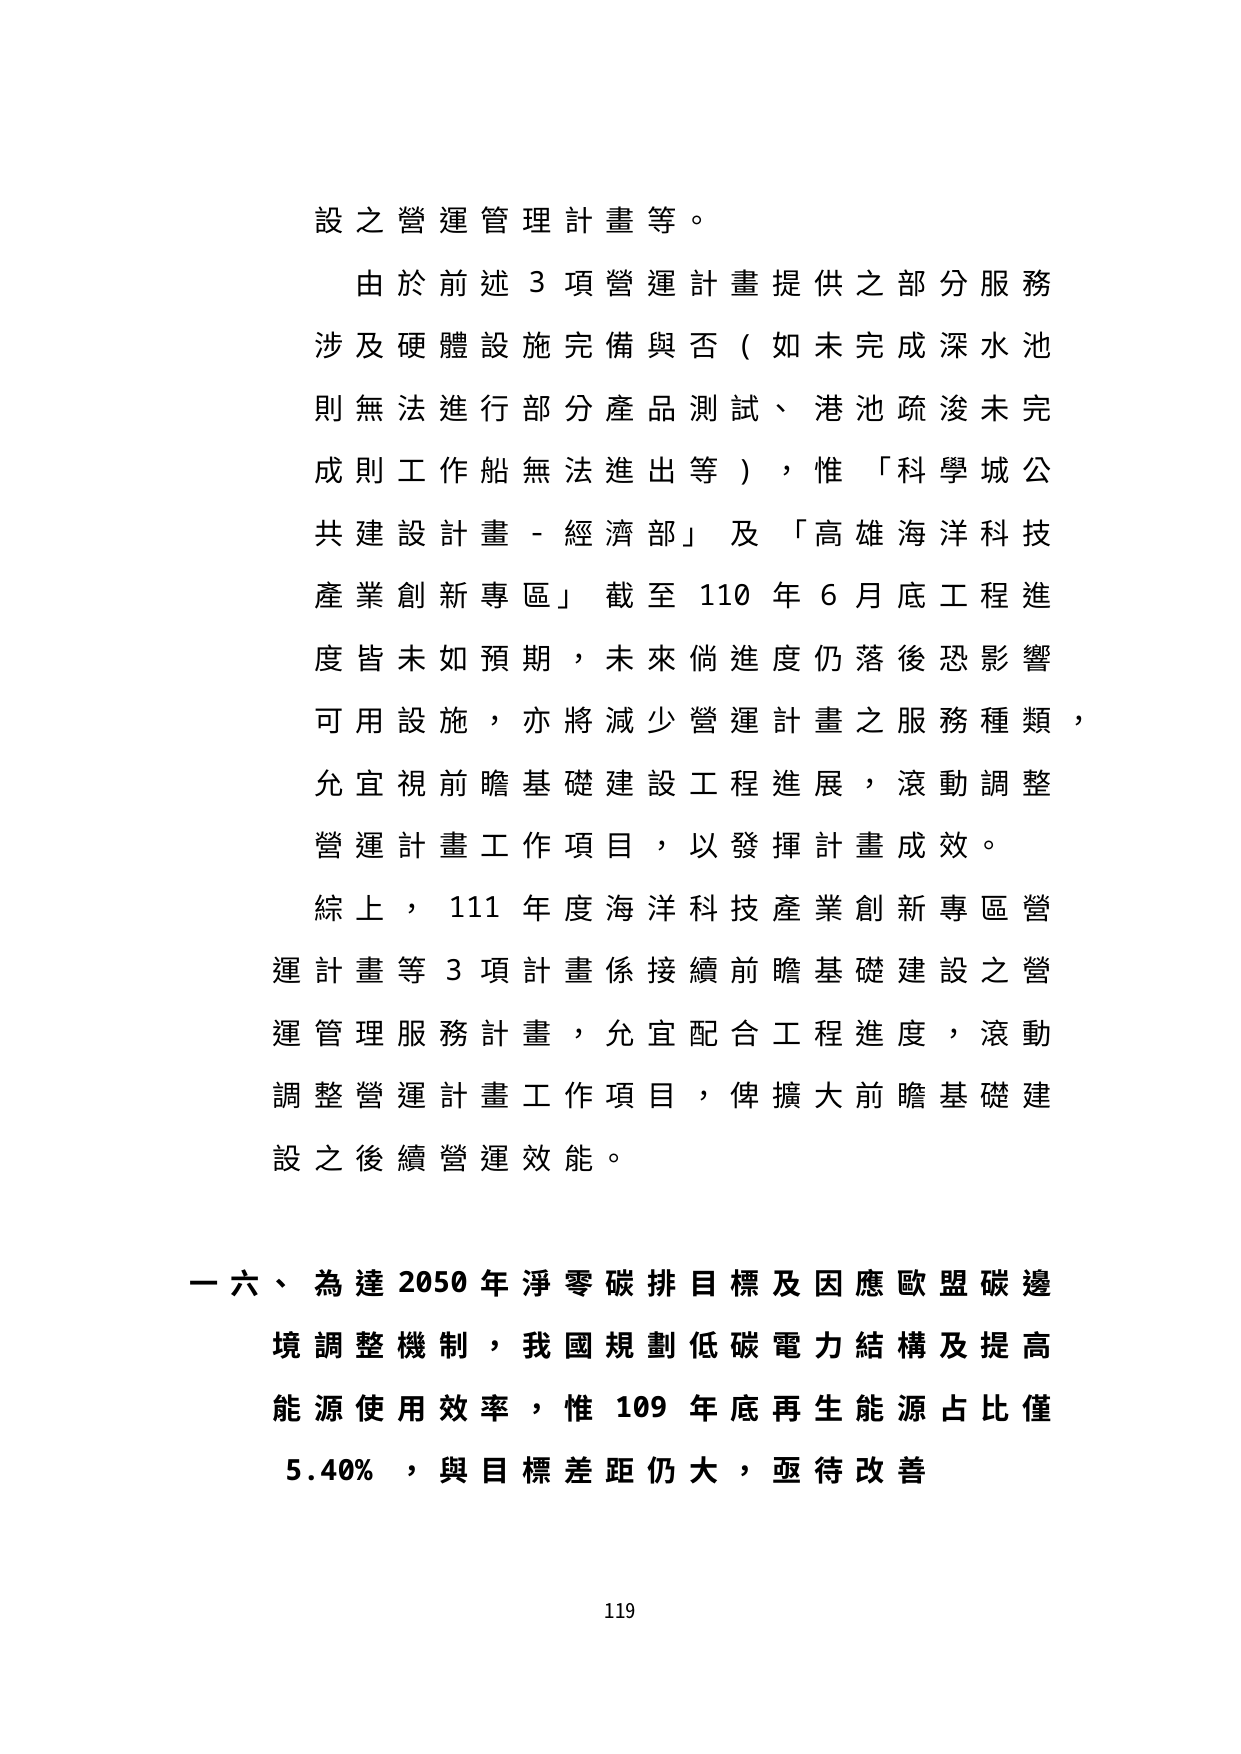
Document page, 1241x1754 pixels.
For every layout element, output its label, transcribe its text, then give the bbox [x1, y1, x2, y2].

text 一六、為達2050年淨零碳排目標及因應歐盟碳邊境調整機制，我國規劃低碳電力結構及提高能源使用效率，惟109年底再生能源占比僅5.40%，與目標差距仍大，亟待改善 [183, 1240, 1058, 1490]
text 由於前述3項營運計畫提供之部分服務涉及硬體設施完備與否(如未完成深水池則無法進行部分產品測試、港池疏浚未完成則工作船無法進出等)，惟「科學城公共建設計畫-經濟部」及「高雄海洋科技產業創新專區」截至110年6月底工程進度皆未如預期，未來倘進度仍落後恐影響可用設施，亦將減少營運計畫之服務種類，允宜視前瞻基礎建設工程進展，滾動調整營運計畫工作項目，以發揮計畫成效。 [271, 240, 1058, 865]
text 綜上，111年度海洋科技產業創新專區營運計畫等3項計畫係接續前瞻基礎建設之營運管理服務計畫，允宜配合工程進度，滾動調整營運計畫工作項目，俾擴大前瞻基礎建設之後續營運效能。 [242, 865, 1058, 1177]
text 設之營運管理計畫等。 [271, 177, 1058, 240]
